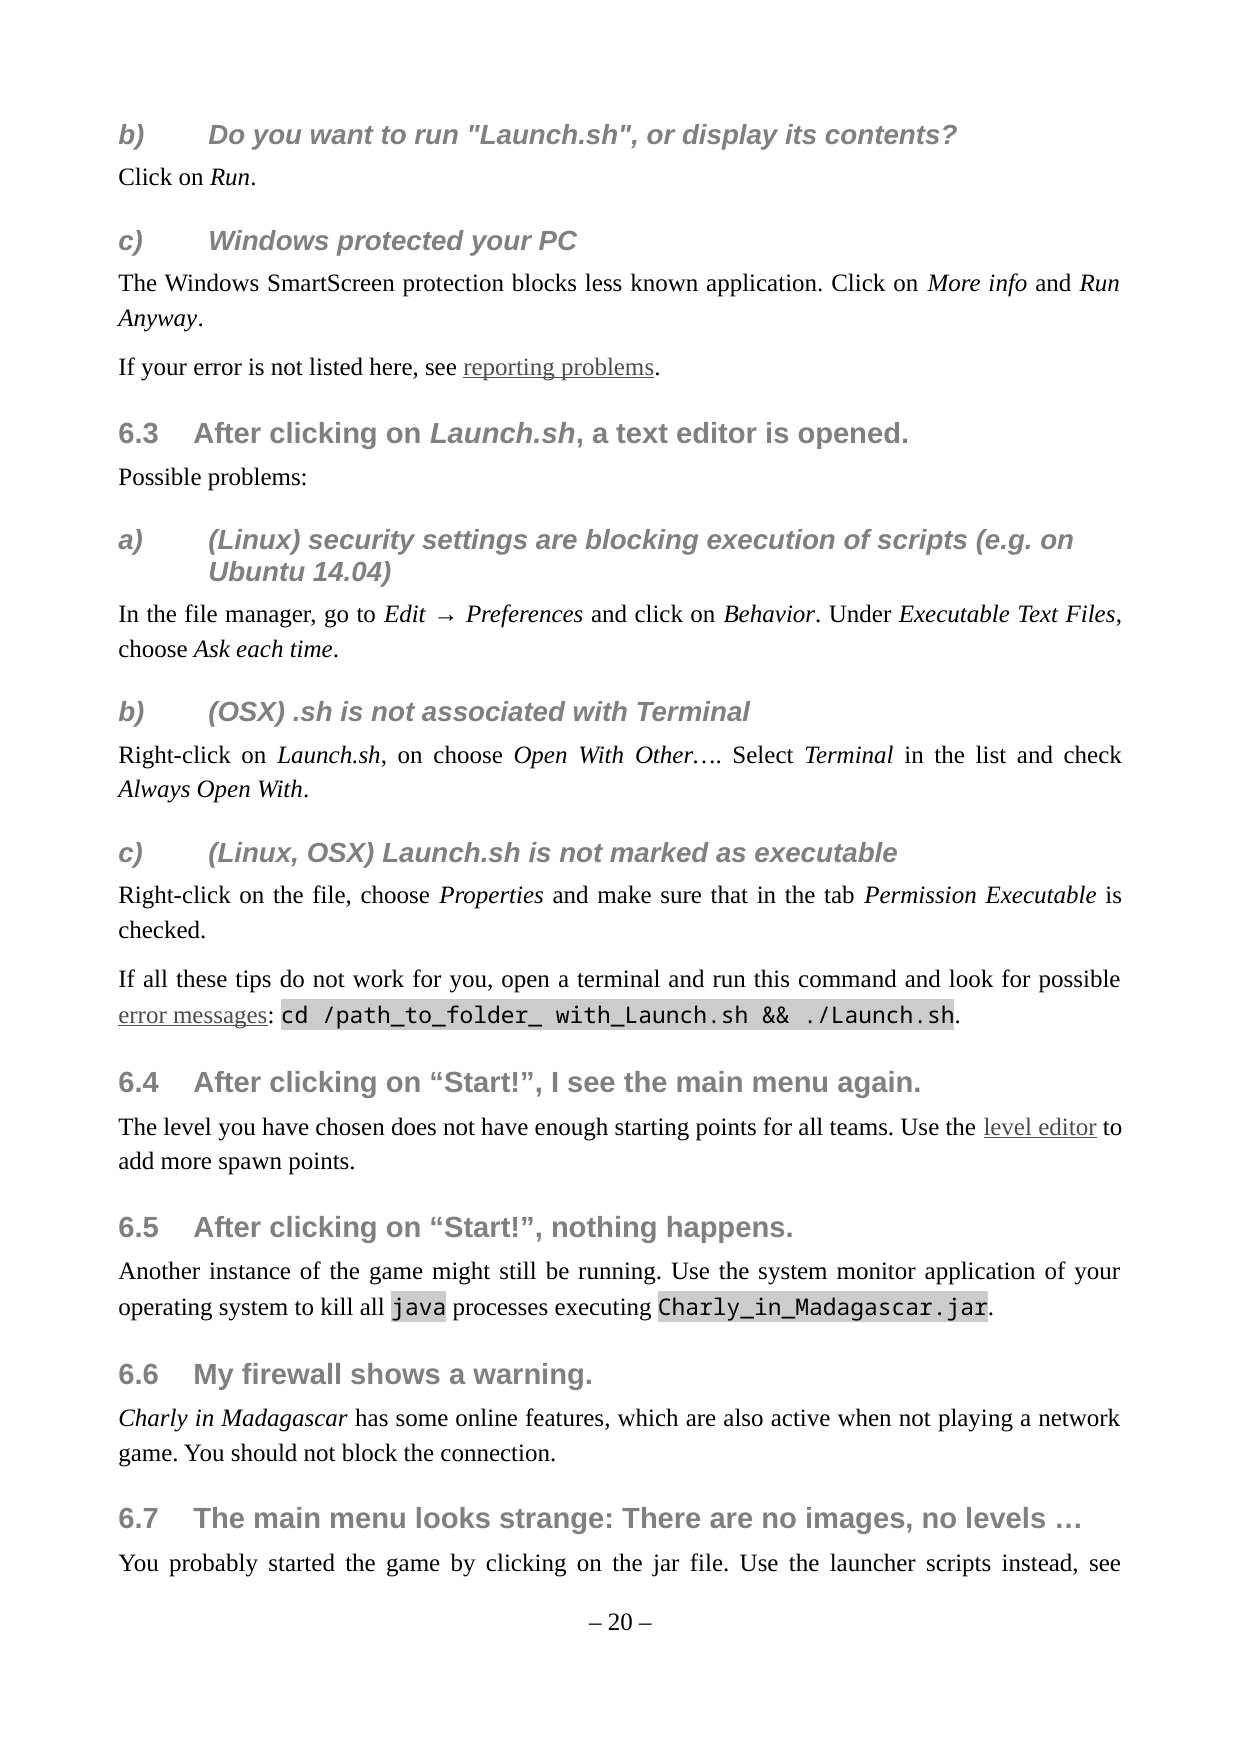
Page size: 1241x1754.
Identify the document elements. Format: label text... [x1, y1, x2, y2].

text Right-click on Launch.sh, on choose Open With Other…. Select Terminal in the list and check Always Open With. [118, 740, 1122, 803]
text If your error is not listed here, see reporting problems. [118, 352, 1122, 381]
text Click on Run. [118, 162, 1122, 191]
subtitle (Linux, OSX) Launch.sh is not marked as executable [118, 836, 1122, 868]
text Another instance of the game might still be running. Use the system monitor application of your operating system to kill all java processes executing Charly_in_Madagascar.jar. [118, 1256, 1122, 1322]
text In the file manager, go to Edit → Preferences and click on Behavior. Under Executable Text Files, choose Ask each time. [118, 599, 1122, 663]
text The Windows SmartScreen protection blocks less known application. Click on More info and Run Anyway. [118, 268, 1122, 332]
subtitle After clicking on Launch.sh, a text editor is opened. [118, 416, 1122, 449]
subtitle After clicking on “Start!”, I see the main menu again. [118, 1066, 1122, 1099]
text Possible problems: [118, 462, 1122, 490]
subtitle The main menu looks strange: There are no images, no levels … [118, 1502, 1122, 1535]
subtitle (OSX) .sh is not associated with Terminal [118, 696, 1122, 727]
subtitle My firewall shows a warning. [118, 1357, 1122, 1391]
text If all these tips do not work for you, open a terminal and run this command and look for possible error messages: cd /path_to_folder_ with_Launch.sh && ./Launch.sh. [118, 964, 1122, 1030]
subtitle After clicking on “Start!”, nothing happens. [118, 1210, 1122, 1243]
text Right-click on the file, choose Properties and make sure that in the tab Permission Executable is checked. [118, 880, 1122, 943]
subtitle Windows protected your PC [118, 224, 1122, 256]
text You probably started the game by clicking on the jar file. Use the launcher scripts instead, see [118, 1548, 1122, 1576]
subtitle Do you want to run "Launch.sh", or display its contents? [118, 118, 1122, 150]
subtitle (Linux) security settings are blocking execution of scripts (e.g. on Ubuntu 14.04) [118, 523, 1122, 587]
text The level you have chosen does not have enough starting points for all teams. Use the level editor to add more spawn points. [118, 1112, 1122, 1175]
text Charly in Madagascar has some online features, which are also active when not playing a network game. You should not block the connection. [118, 1403, 1122, 1467]
